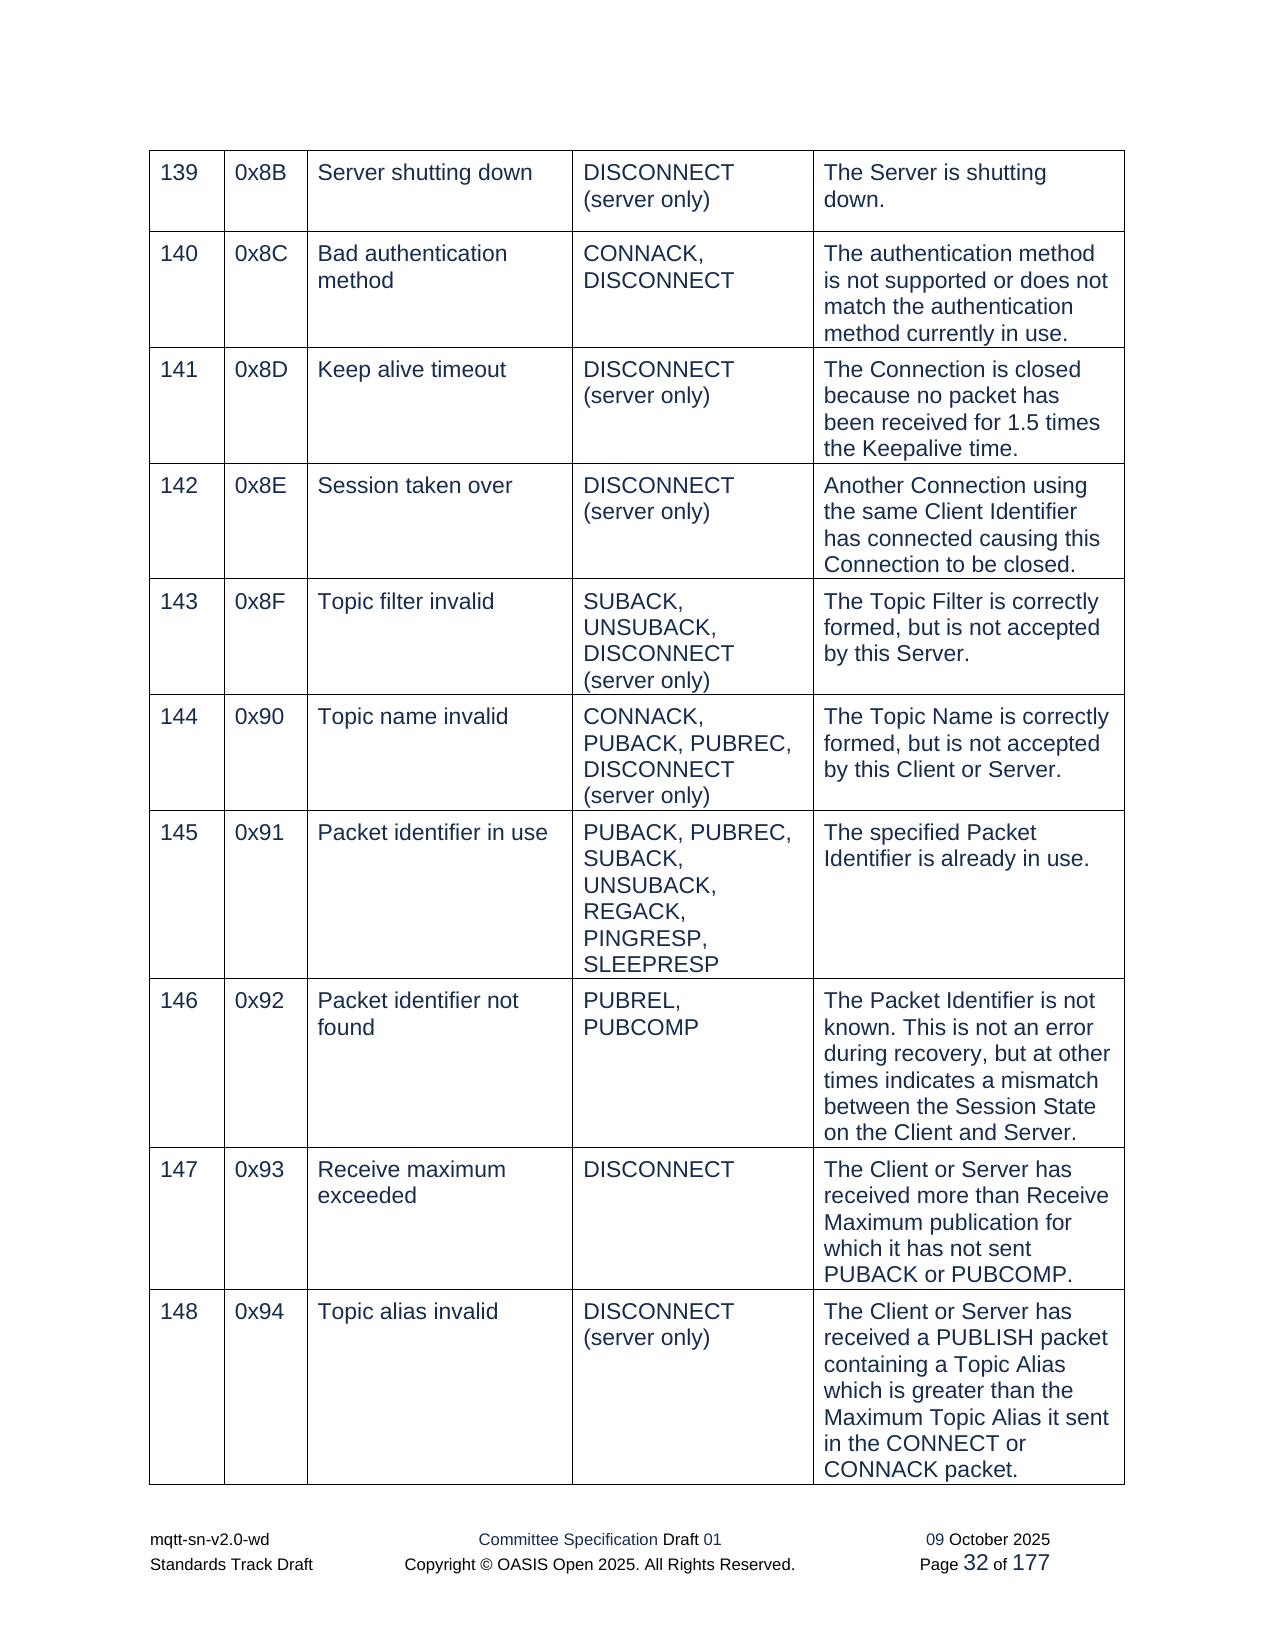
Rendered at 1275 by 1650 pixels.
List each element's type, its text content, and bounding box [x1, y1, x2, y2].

table_cell SUBACK, UNSUBACK, DISCONNECT (server only) [573, 579, 813, 694]
table_cell Packet identifier in use [308, 811, 572, 978]
table_cell CONNACK, PUBACK, PUBREC, DISCONNECT (server only) [573, 695, 813, 810]
table_cell Receive maximum exceeded [308, 1148, 572, 1289]
table_cell PUBREL, PUBCOMP [573, 979, 813, 1147]
table_cell 141 [150, 348, 224, 462]
table_cell 0x93 [225, 1148, 307, 1289]
table_cell DISCONNECT (server only) [573, 348, 813, 462]
table_cell 0x8B [225, 151, 307, 231]
table_cell The Connection is closed because no packet has been received for 1.5 times the Keepalive time. [814, 348, 1124, 462]
table_cell The Topic Name is correctly formed, but is not accepted by this Client or Server. [814, 695, 1124, 810]
table_cell Another Connection using the same Client Identifier has connected causing this Connection to be closed. [814, 464, 1124, 578]
table_cell 0x90 [225, 695, 307, 810]
table_cell PUBACK, PUBREC, SUBACK, UNSUBACK, REGACK, PINGRESP, SLEEPRESP [573, 811, 813, 978]
table_cell Packet identifier not found [308, 979, 572, 1147]
table_cell 144 [150, 695, 224, 810]
table_cell 140 [150, 232, 224, 347]
table_cell 0x92 [225, 979, 307, 1147]
table_cell The Client or Server has received more than Receive Maximum publication for which it has not sent PUBACK or PUBCOMP. [814, 1148, 1124, 1289]
table_cell 142 [150, 464, 224, 578]
table_cell CONNACK, DISCONNECT [573, 232, 813, 347]
table_cell 0x8E [225, 464, 307, 578]
table_cell 143 [150, 579, 224, 694]
table_cell 147 [150, 1148, 224, 1289]
table_cell The Server is shutting down. [814, 151, 1124, 231]
table_cell DISCONNECT (server only) [573, 1290, 813, 1483]
table_cell DISCONNECT (server only) [573, 464, 813, 578]
table_cell Session taken over [308, 464, 572, 578]
table_cell 0x8F [225, 579, 307, 694]
table_cell Topic filter invalid [308, 579, 572, 694]
table_cell Topic alias invalid [308, 1290, 572, 1483]
table_cell 146 [150, 979, 224, 1147]
table_cell 0x91 [225, 811, 307, 978]
table_cell 148 [150, 1290, 224, 1483]
table_cell Server shutting down [308, 151, 572, 231]
table_cell Topic name invalid [308, 695, 572, 810]
table_cell Bad authentication method [308, 232, 572, 347]
table_cell 0x8C [225, 232, 307, 347]
table_cell The Topic Filter is correctly formed, but is not accepted by this Server. [814, 579, 1124, 694]
table_cell 139 [150, 151, 224, 231]
table_cell DISCONNECT (server only) [573, 151, 813, 231]
table_cell Keep alive timeout [308, 348, 572, 462]
table_cell 0x94 [225, 1290, 307, 1483]
table_cell The authentication method is not supported or does not match the authentication method currently in use. [814, 232, 1124, 347]
table_cell The specified Packet Identifier is already in use. [814, 811, 1124, 978]
table_cell 0x8D [225, 348, 307, 462]
table_cell The Packet Identifier is not known. This is not an error during recovery, but at other times indicates a mismatch between the Session State on the Client and Server. [814, 979, 1124, 1147]
table_cell The Client or Server has received a PUBLISH packet containing a Topic Alias which is greater than the Maximum Topic Alias it sent in the CONNECT or CONNACK packet. [814, 1290, 1124, 1483]
table_cell 145 [150, 811, 224, 978]
table_cell DISCONNECT [573, 1148, 813, 1289]
